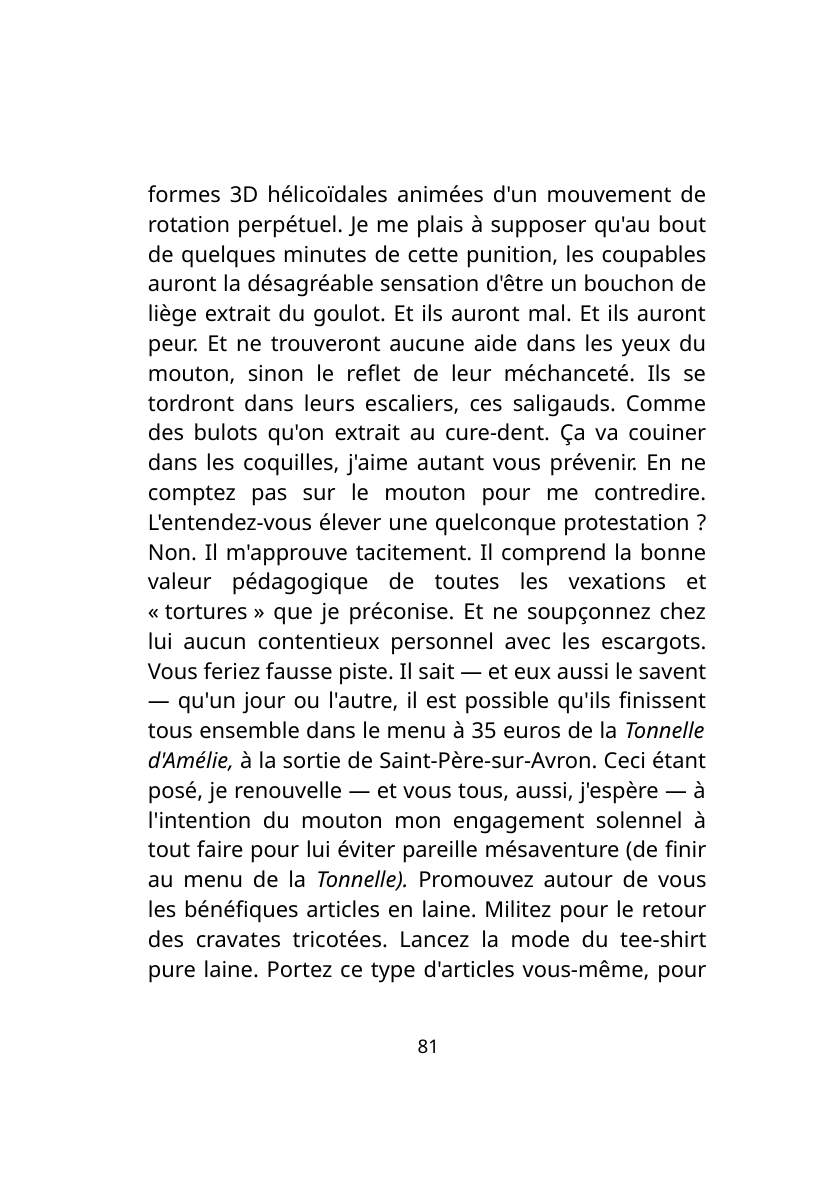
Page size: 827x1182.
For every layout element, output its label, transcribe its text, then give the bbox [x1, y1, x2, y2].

text formes 3D hélicoïdales animées d'un mouvement de rotation perpétuel. Je me plais à supposer qu'au bout de quelques minutes de cette punition, les coupables auront la désagréable sensation d'être un bouchon de liège extrait du goulot. Et ils auront mal. Et ils auront peur. Et ne trouveront aucune aide dans les yeux du mouton, sinon le reflet de leur méchanceté. Ils se tordront dans leurs escaliers, ces saligauds. Comme des bulots qu'on extrait au cure-dent. Ça va couiner dans les coquilles, j'aime autant vous prévenir. En ne comptez pas sur le mouton pour me contredire. L'entendez-vous élever une quelconque protestation ? Non. Il m'approuve tacitement. Il comprend la bonne valeur pédagogique de toutes les vexations et « tortures » que je préconise. Et ne soupçonnez chez lui aucun contentieux personnel avec les escargots. Vous feriez fausse piste. Il sait — et eux aussi le savent — qu'un jour ou l'autre, il est possible qu'ils finissent tous ensemble dans le menu à 35 euros de la Tonnelle d'Amélie, à la sortie de Saint-Père-sur-Avron. Ceci étant posé, je renouvelle — et vous tous, aussi, j'espère — à l'intention du mouton mon engagement solennel à tout faire pour lui éviter pareille mésaventure (de finir au menu de la Tonnelle). Promouvez autour de vous les bénéfiques articles en laine. Militez pour le retour des cravates tricotées. Lancez la mode du tee-shirt pure laine. Portez ce type d'articles vous-même, pour [148, 179, 707, 983]
